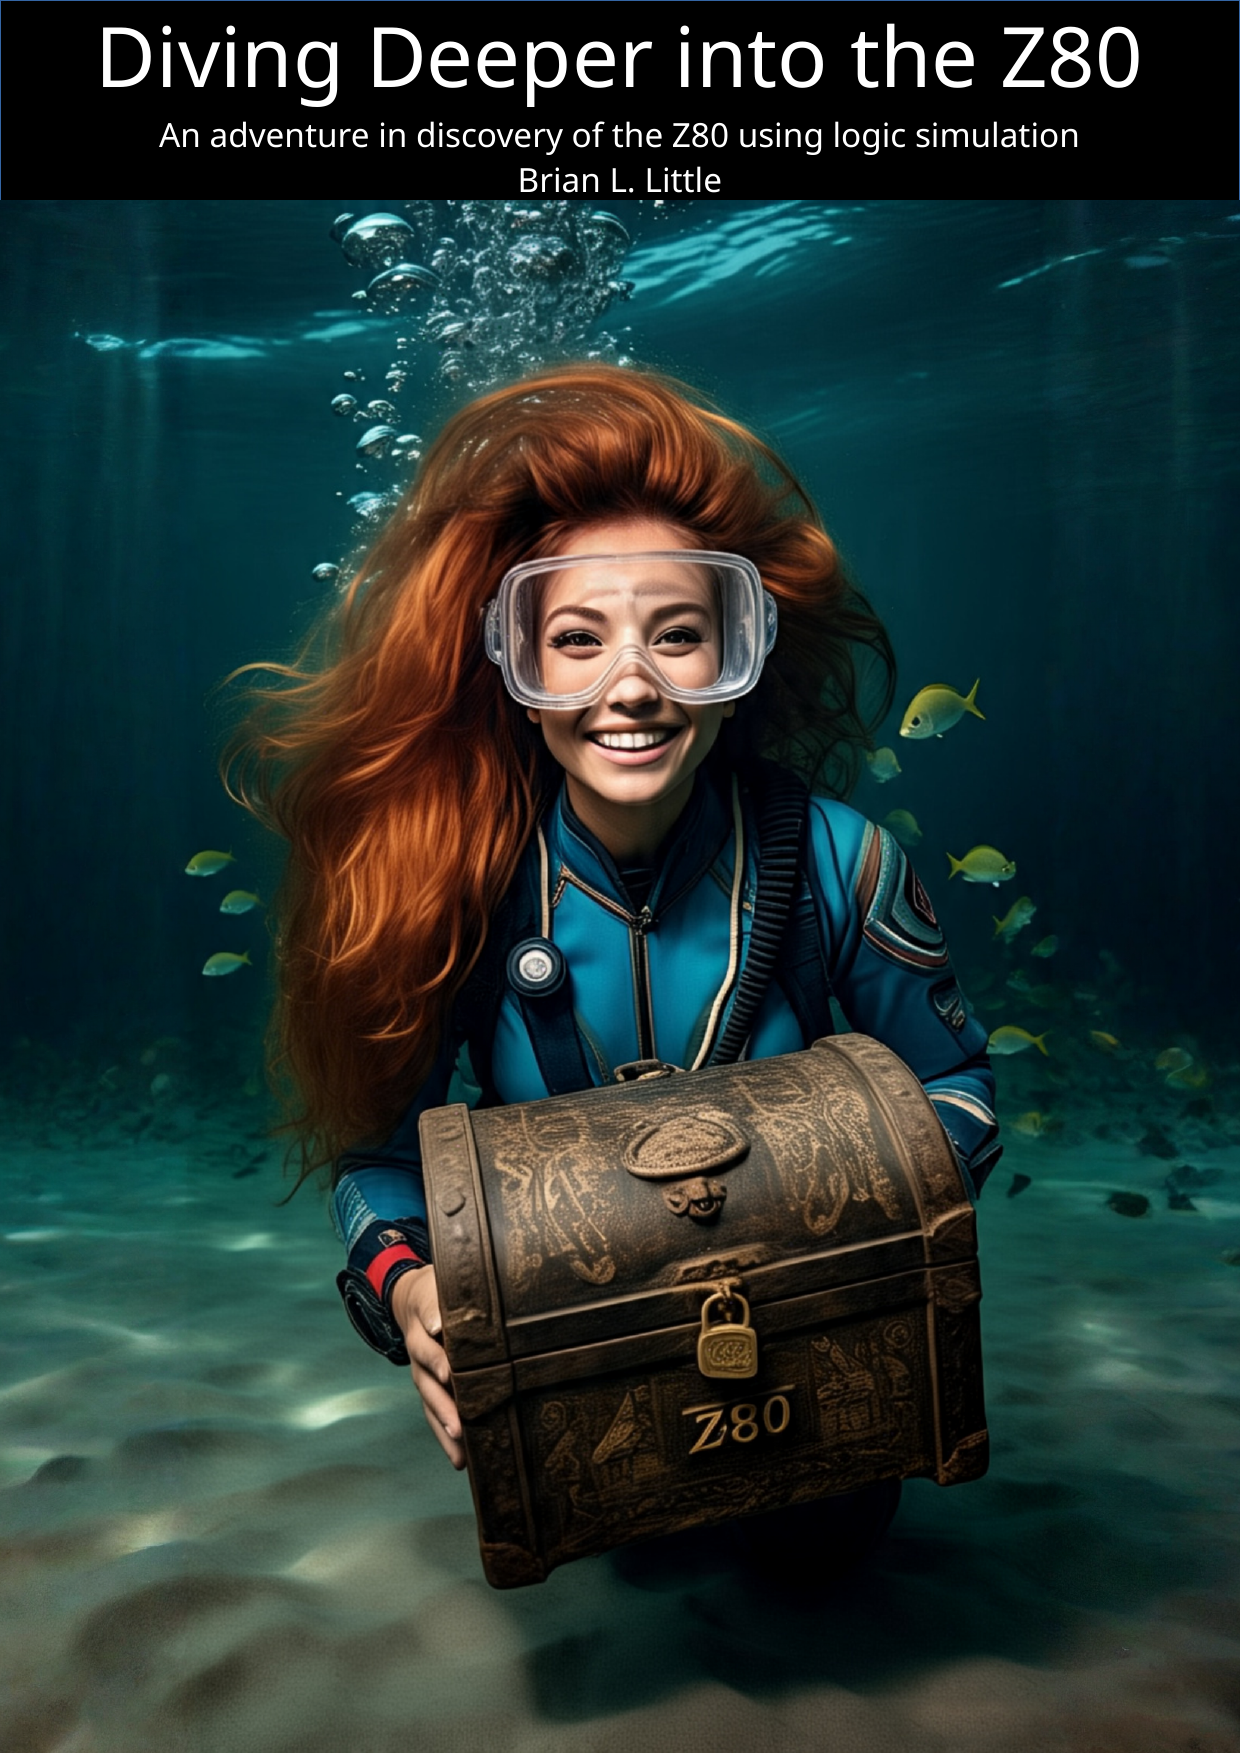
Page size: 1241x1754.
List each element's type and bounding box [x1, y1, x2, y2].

picture [0, 200, 1240, 1753]
picture [620, 200, 626, 208]
picture [22, 411, 32, 420]
picture [350, 202, 359, 207]
picture [632, 200, 693, 233]
picture [6, 507, 11, 515]
picture [38, 405, 46, 410]
picture [362, 200, 371, 207]
